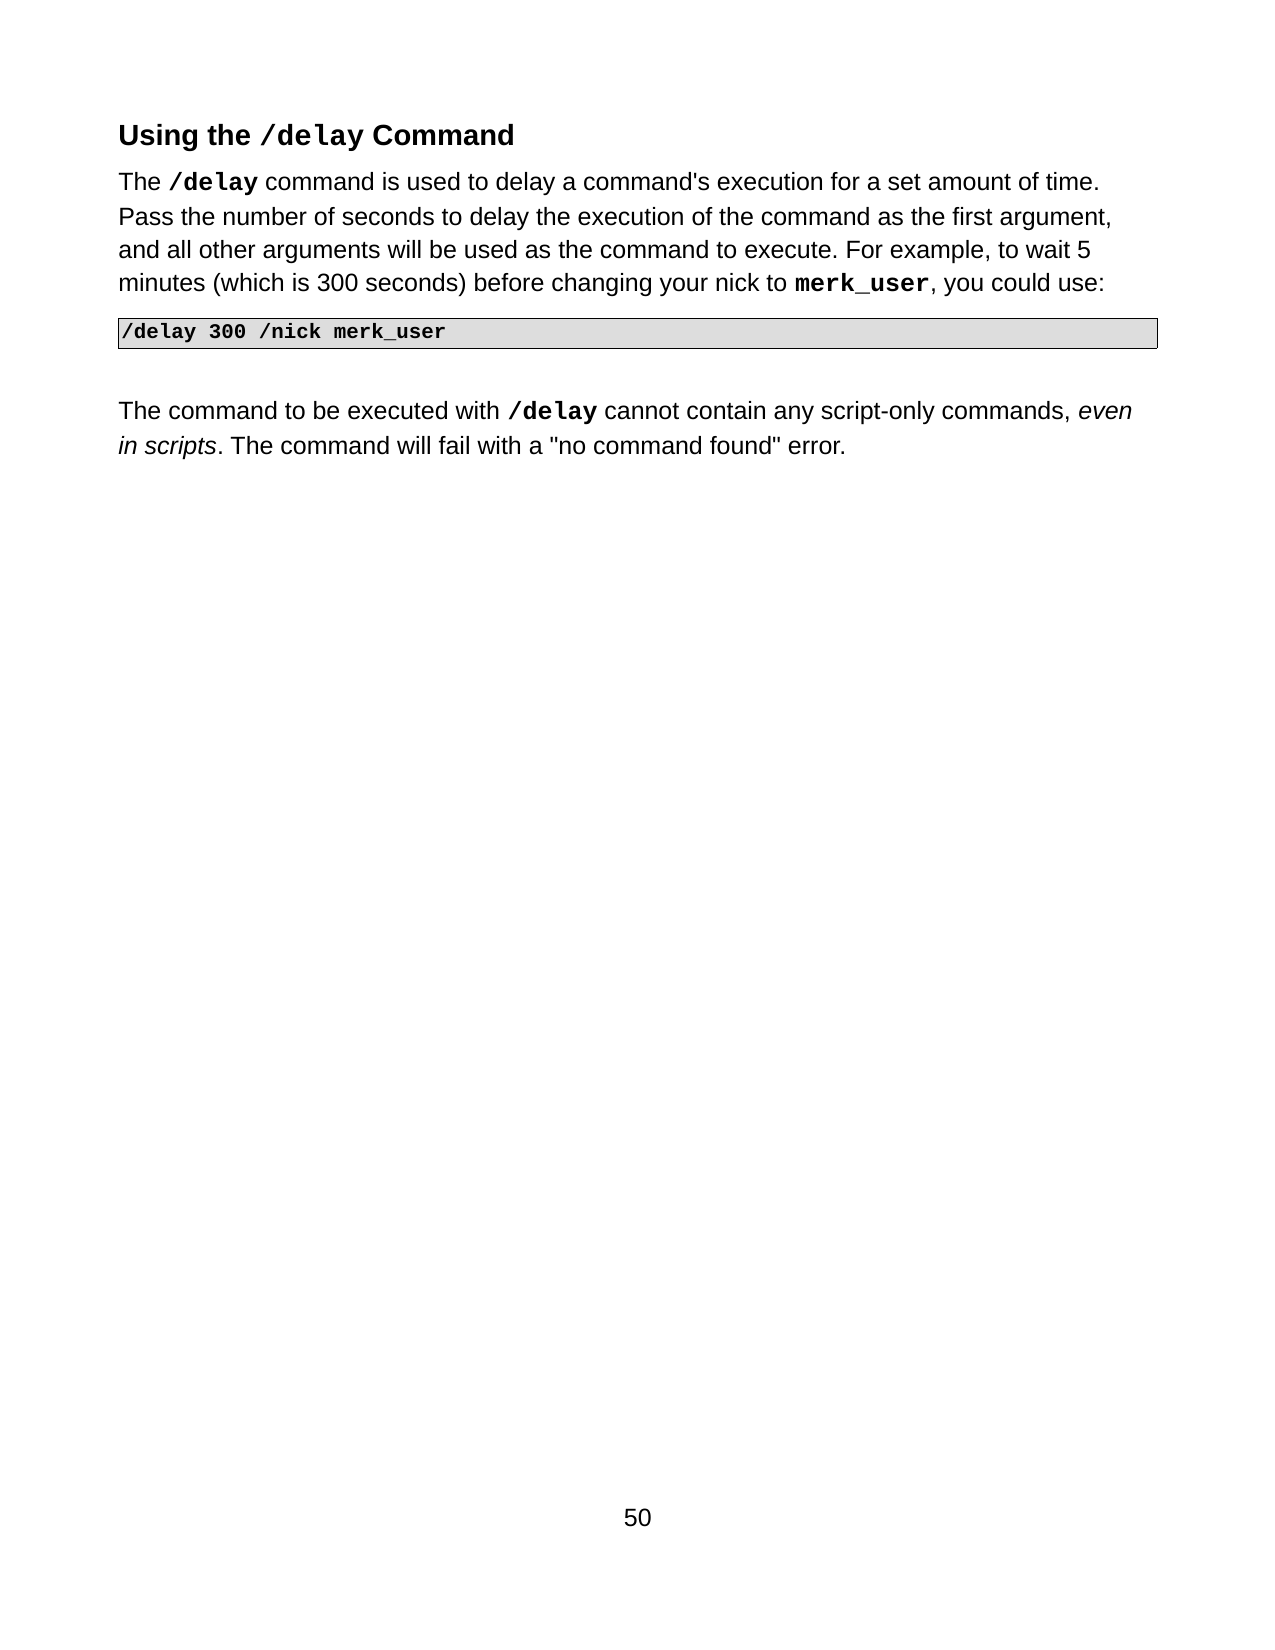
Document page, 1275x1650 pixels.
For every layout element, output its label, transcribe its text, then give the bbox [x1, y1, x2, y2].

text The command to be executed with /delay cannot contain any script-only commands, even in scripts. The command will fail with a "no command found" error. [118, 396, 1157, 459]
table_header /delay 300 /nick merk_user [119, 319, 1157, 348]
text The /delay command is used to delay a command's execution for a set amount of time. Pass the number of seconds to delay the execution of the command as the first argument, and all other arguments will be used as the command to execute. For example, to wait 5 minutes (which is 300 seconds) before changing your nick to merk_user, you could use: [118, 167, 1157, 299]
subtitle Using the /delay Command [118, 118, 1157, 154]
